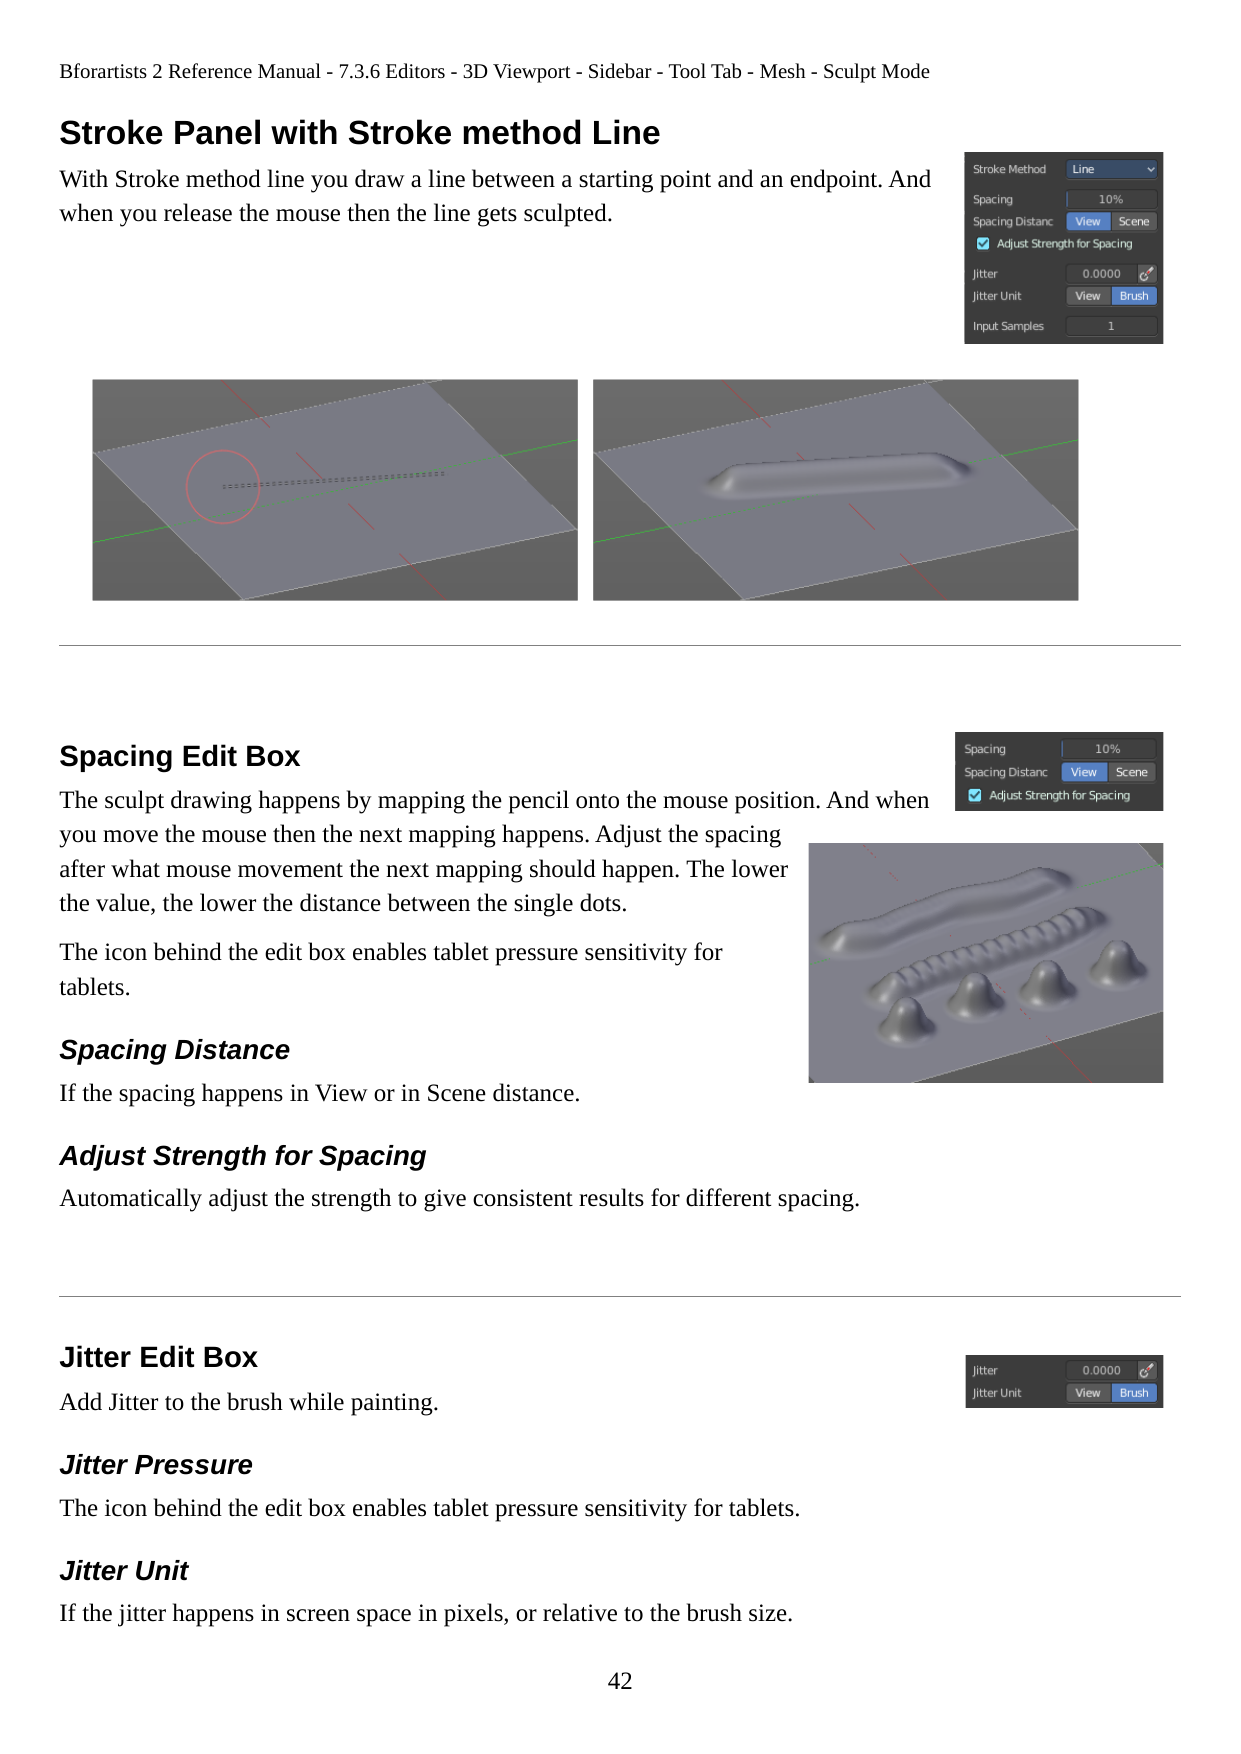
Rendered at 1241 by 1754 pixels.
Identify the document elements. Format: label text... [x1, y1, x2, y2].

text The icon behind the edit box enables tablet pressure sensitivity for tablets. [59, 1493, 1181, 1521]
picture [955, 732, 1164, 811]
subtitle Adjust Strength for Spacing [59, 1139, 1181, 1171]
subtitle Jitter Unit [59, 1554, 1181, 1586]
subtitle Spacing Distance [59, 1033, 808, 1065]
picture [808, 843, 1164, 1083]
picture [76, 363, 1094, 613]
subtitle Spacing Edit Box [59, 738, 955, 772]
picture [964, 152, 1164, 344]
text If the jitter happens in screen space in pixels, or relative to the brush size. [59, 1598, 1181, 1627]
subtitle Jitter Edit Box [59, 1340, 1181, 1374]
text The sculpt drawing happens by mapping the pencil onto the mouse position. And when you move the mouse then the next mapping happens. Adjust the spacing after what mouse movement the next mapping should happen. The lower the value, the lower the distance between the single dots. [59, 785, 1181, 917]
picture [965, 1355, 1164, 1408]
text Automatically adjust the strength to give consistent results for different spacing. [59, 1183, 1181, 1212]
subtitle Stroke Panel with Stroke method Line [59, 113, 1181, 151]
text With Stroke method line you draw a line between a starting point and an endpoint. And when you release the mouse then the line gets sculpted. [59, 164, 964, 227]
subtitle Jitter Pressure [59, 1448, 1181, 1480]
subtitle [1164, 1033, 1181, 1065]
text Add Jitter to the brush while painting. [59, 1387, 1181, 1415]
text If the spacing happens in View or in Scene distance. [59, 1078, 1181, 1106]
text The icon behind the edit box enables tablet pressure sensitivity for tablets. [59, 937, 808, 1000]
subtitle [1164, 738, 1181, 772]
